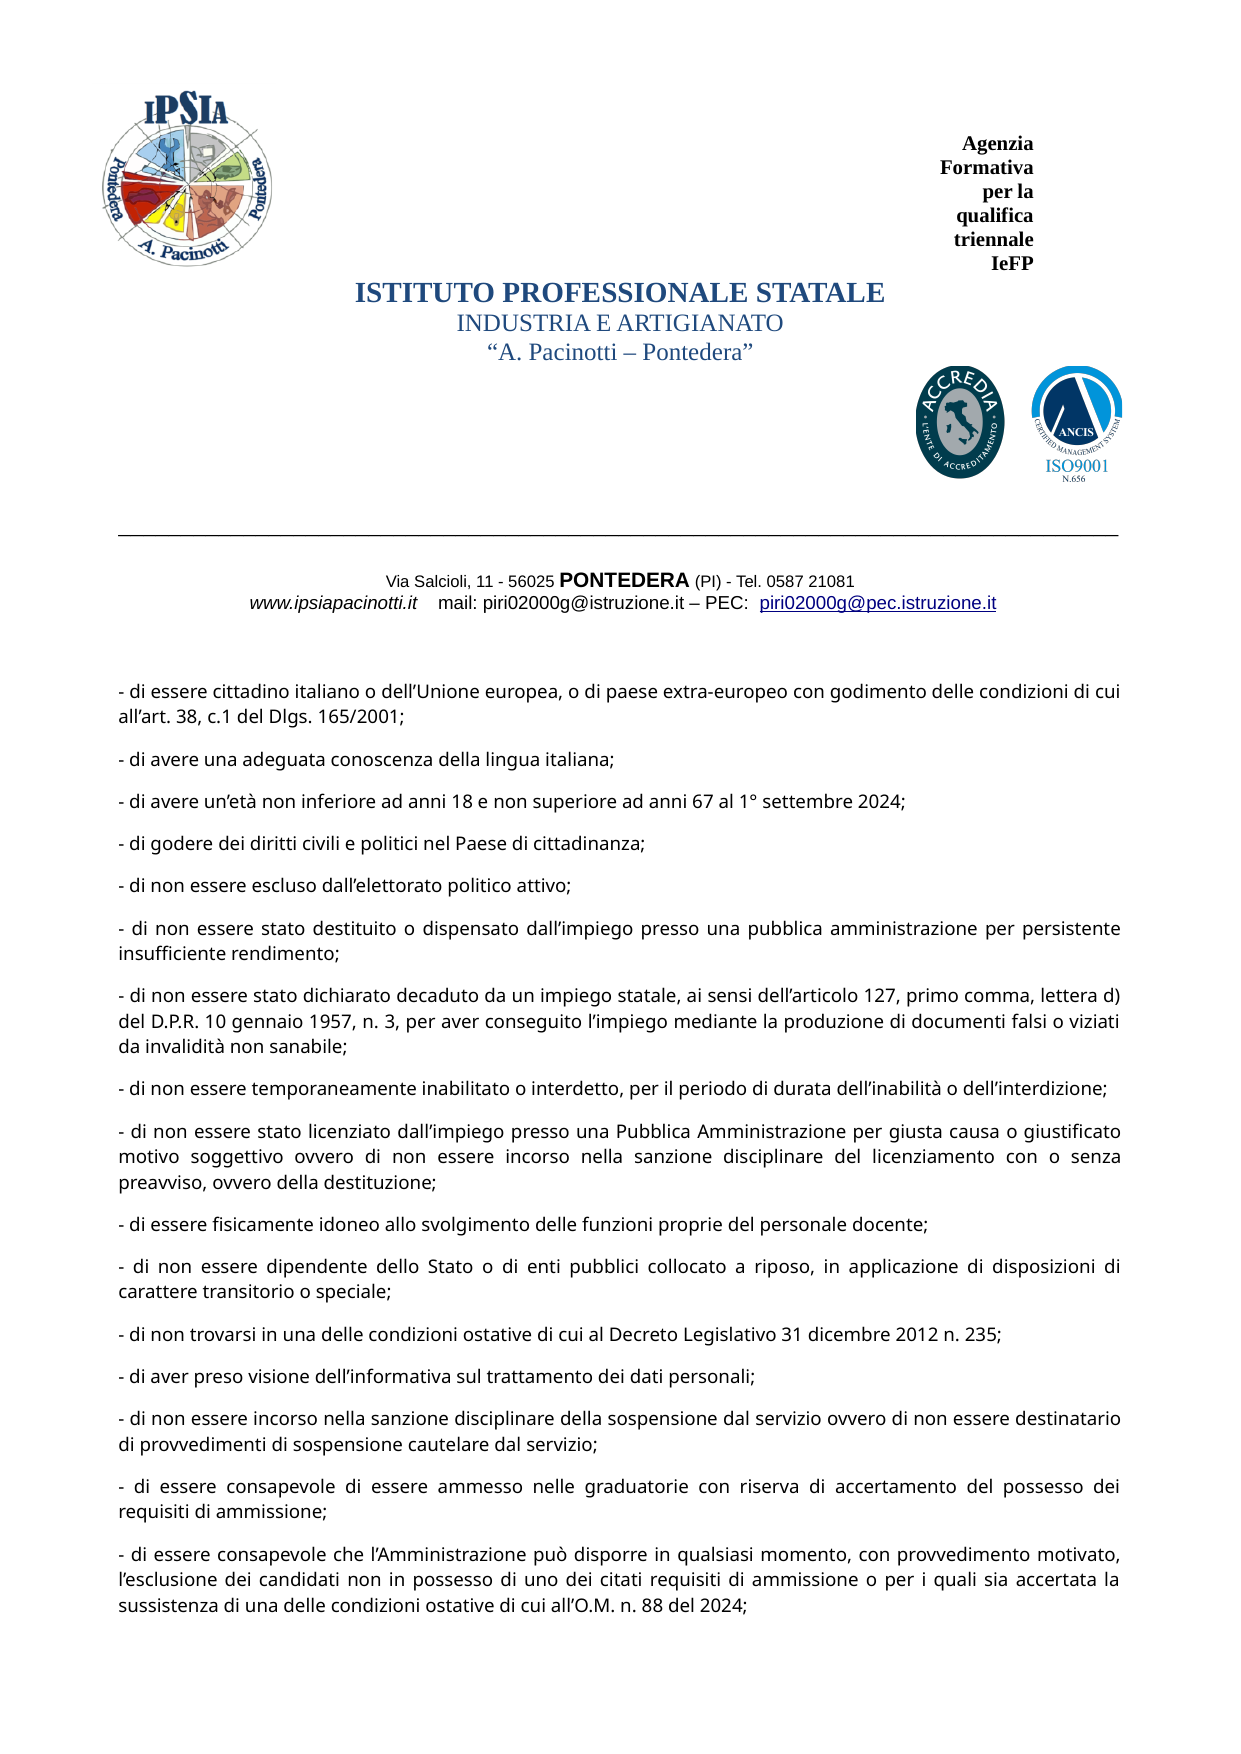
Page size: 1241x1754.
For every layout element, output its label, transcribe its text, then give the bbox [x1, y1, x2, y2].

text - di godere dei diritti civili e politici nel Paese di cittadinanza; [118, 830, 1122, 856]
text - di non essere stato destituito o dispensato dall’impiego presso una pubblica amministrazione per persistente insufficiente rendimento; [118, 915, 1122, 966]
picture [92, 83, 276, 270]
picture [916, 366, 1123, 482]
text - di non essere dipendente dello Stato o di enti pubblici collocato a riposo, in applicazione di disposizioni di carattere transitorio o speciale; [118, 1253, 1122, 1304]
text - di non essere incorso nella sanzione disciplinare della sospensione dal servizio ovvero di non essere destinatario di provvedimenti di sospensione cautelare dal servizio; [118, 1405, 1122, 1456]
picture [916, 366, 946, 405]
text - di non essere stato licenziato dall’impiego presso una Pubblica Amministrazione per giusta causa o giustificato motivo soggettivo ovvero di non essere incorso nella sanzione disciplinare del licenziamento con o senza preavviso, ovvero della destituzione; [118, 1118, 1122, 1194]
text - di non essere escluso dall’elettorato politico attivo; [118, 873, 1122, 898]
picture [937, 389, 982, 455]
text - di aver preso visione dell’informativa sul trattamento dei dati personali; [118, 1363, 1122, 1389]
text - di essere consapevole che l’Amministrazione può disporre in qualsiasi momento, con provvedimento motivato, l’esclusione dei candidati non in possesso di uno dei citati requisiti di ammissione o per i quali sia accertata la sussistenza di una delle condizioni ostative di cui all’O.M. n. 88 del 2024; [118, 1541, 1122, 1617]
picture [1092, 366, 1123, 400]
text - di non essere temporaneamente inabilitato o interdetto, per il periodo di durata dell’inabilità o dell’interdizione; [118, 1076, 1122, 1101]
text - di avere una adeguata conoscenza della lingua italiana; [118, 746, 1122, 772]
text - di essere fisicamente idoneo allo svolgimento delle funzioni proprie del personale docente; [118, 1211, 1122, 1237]
text - di non trovarsi in una delle condizioni ostative di cui al Decreto Legislativo 31 dicembre 2012 n. 235; [118, 1321, 1122, 1347]
text - di essere cittadino italiano o dell’Unione europea, o di paese extra-europeo con godimento delle condizioni di cui all’art. 38, c.1 del Dlgs. 165/2001; [118, 678, 1122, 729]
text - di non essere stato dichiarato decaduto da un impiego statale, ai sensi dell’articolo 127, primo comma, lettera d) del D.P.R. 10 gennaio 1957, n. 3, per aver conseguito l’impiego mediante la produzione di documenti falsi o viziati da invalidità non sanabile; [118, 982, 1122, 1059]
text - di essere consapevole di essere ammesso nelle graduatorie con riserva di accertamento del possesso dei requisiti di ammissione; [118, 1473, 1122, 1524]
text - di avere un’età non inferiore ad anni 18 e non superiore ad anni 67 al 1° settembre 2024; [118, 788, 1122, 814]
